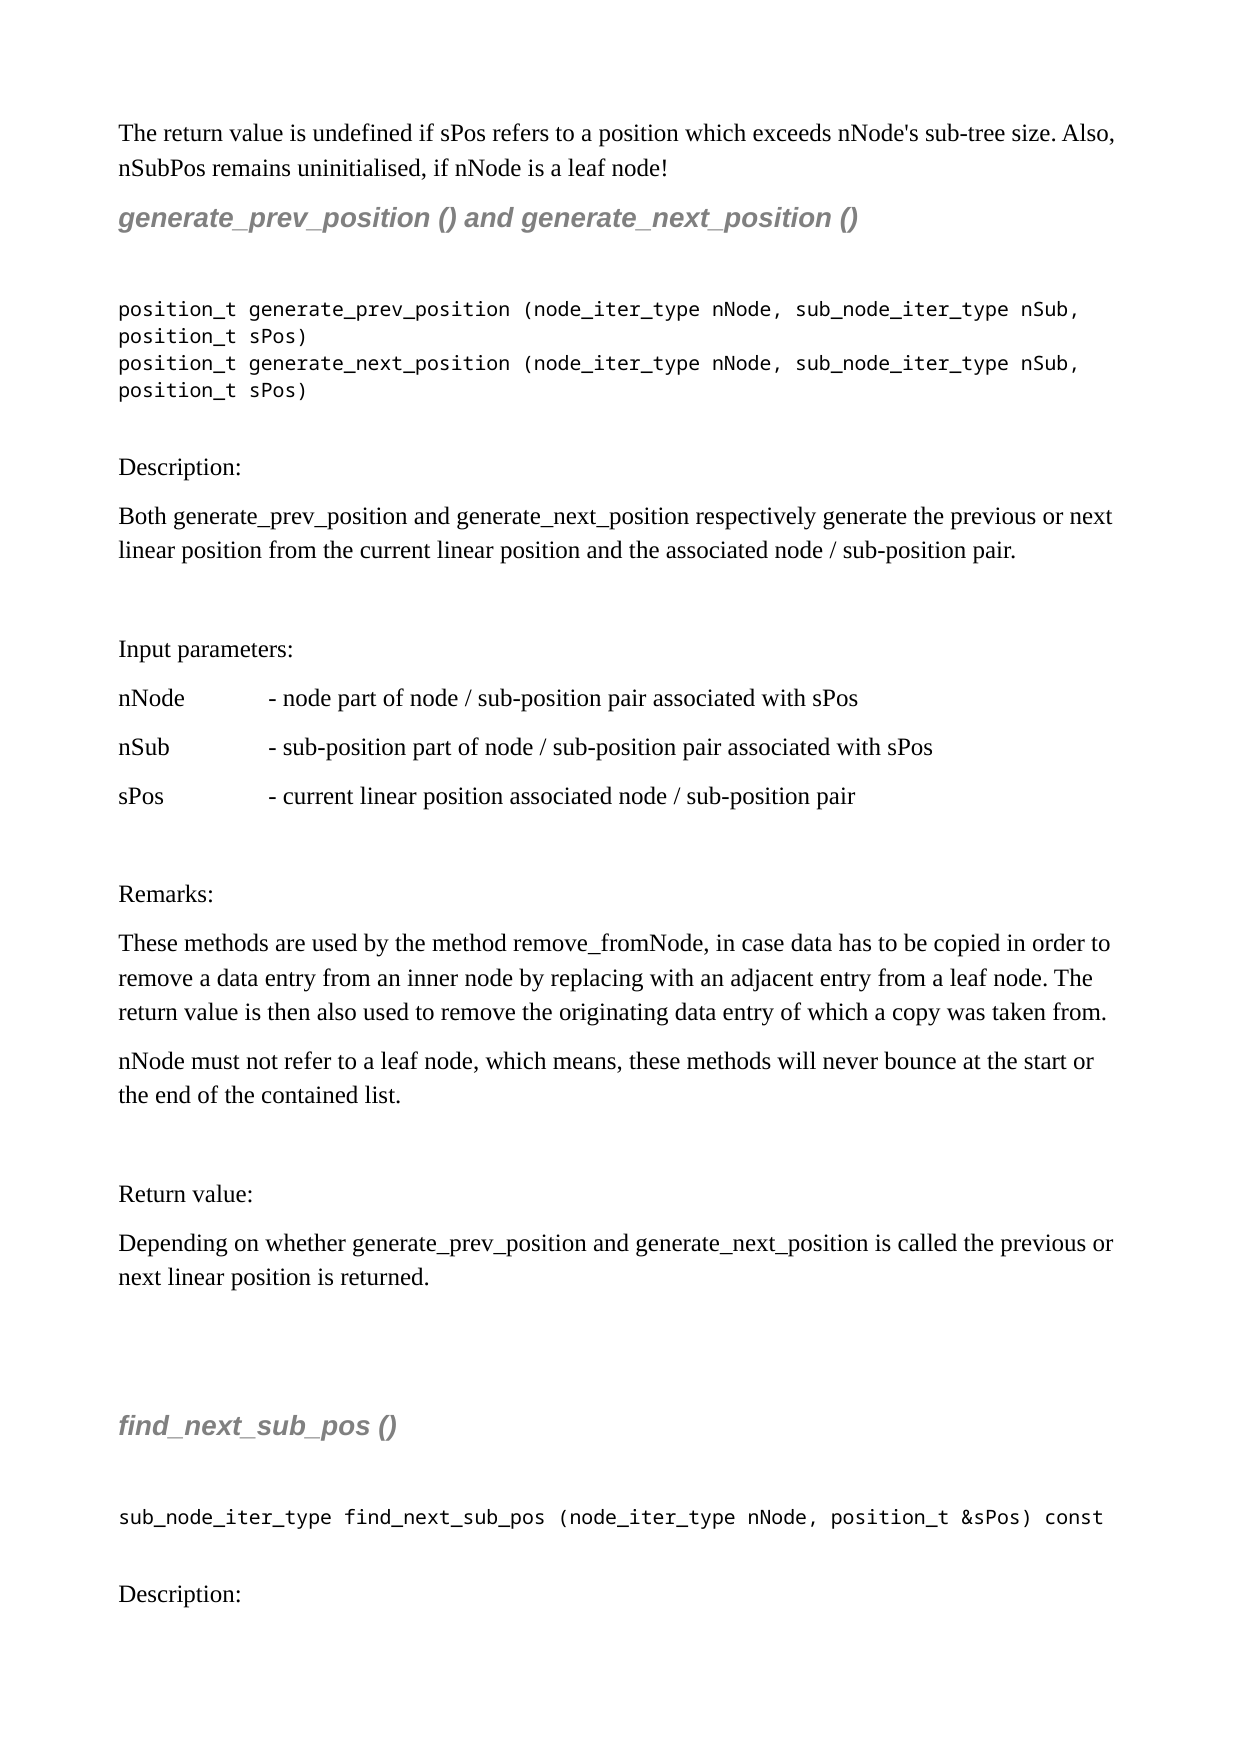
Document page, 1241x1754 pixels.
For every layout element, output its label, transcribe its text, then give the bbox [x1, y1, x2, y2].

text Depending on whether generate_prev_position and generate_next_position is called the previous or next linear position is returned. [118, 1228, 1122, 1291]
text nNode must not refer to a leaf node, which means, these methods will never bounce at the start or the end of the contained list. [118, 1046, 1122, 1109]
text Description: [118, 1579, 1122, 1608]
text Return value: [118, 1179, 1122, 1207]
text Input parameters: [118, 634, 1122, 662]
text Both generate_prev_position and generate_next_position respectively generate the previous or next linear position from the current linear position and the associated node / sub-position pair. [118, 501, 1122, 564]
subtitle find_next_sub_pos () [118, 1409, 1122, 1441]
text sPos - current linear position associated node / sub-position pair [118, 781, 1122, 810]
text Remarks: [118, 879, 1122, 908]
text The return value is undefined if sPos refers to a position which exceeds nNode's sub-tree size. Also, nSubPos remains uninitialised, if nNode is a leaf node! [118, 118, 1122, 181]
text nSub - sub-position part of node / sub-position pair associated with sPos [118, 732, 1122, 761]
text sub_node_iter_type find_next_sub_pos (node_iter_type nNode, position_t &sPos) const [118, 1503, 1122, 1530]
text position_t generate_next_position (node_iter_type nNode, sub_node_iter_type nSub, position_t sPos) [118, 349, 1122, 403]
text position_t generate_prev_position (node_iter_type nNode, sub_node_iter_type nSub, position_t sPos) [118, 295, 1122, 349]
text Description: [118, 452, 1122, 481]
text These methods are used by the method remove_fromNode, in case data has to be copied in order to remove a data entry from an inner node by replacing with an adjacent entry from a leaf node. The return value is then also used to remove the originating data entry of which a copy was taken from. [118, 928, 1122, 1026]
subtitle generate_prev_position () and generate_next_position () [118, 202, 1122, 233]
text nNode - node part of node / sub-position pair associated with sPos [118, 683, 1122, 712]
